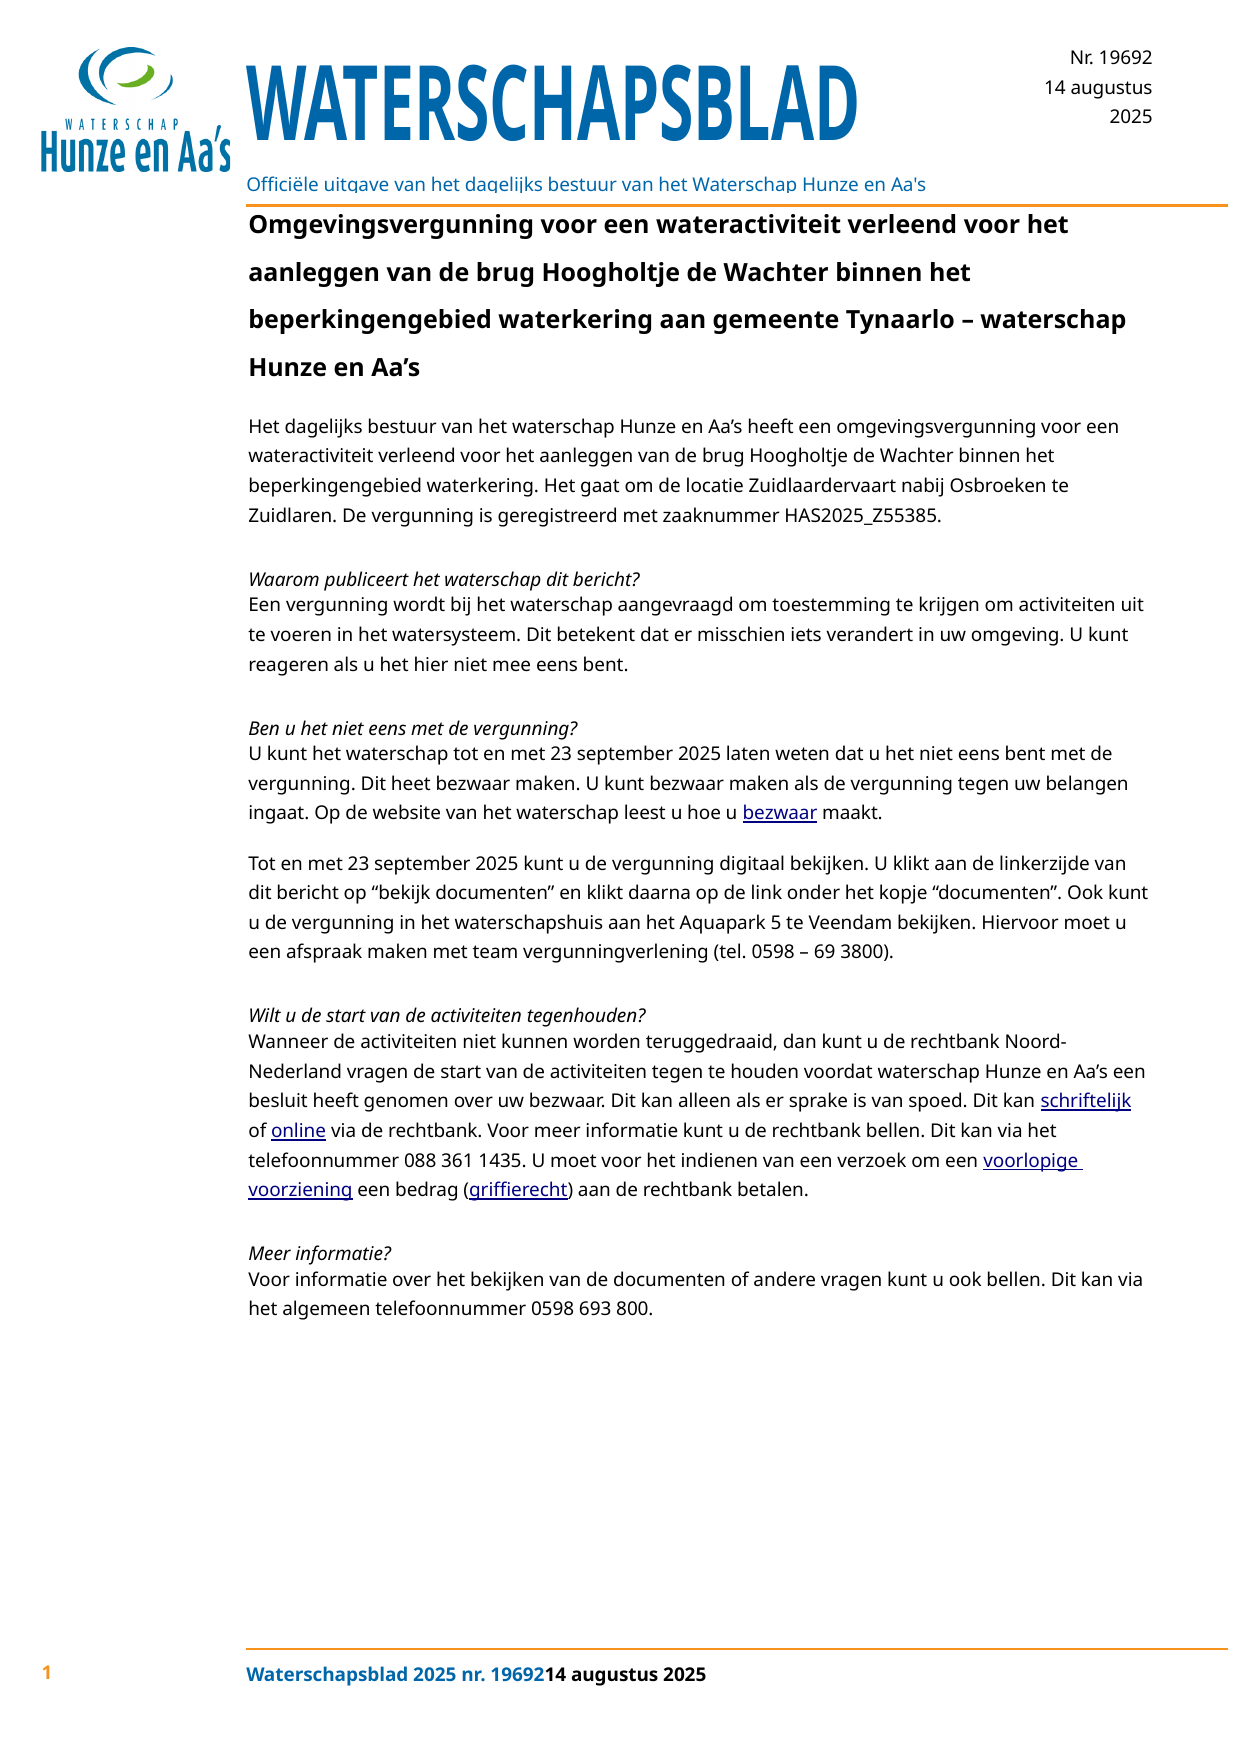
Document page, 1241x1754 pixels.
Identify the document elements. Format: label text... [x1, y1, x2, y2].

text Omgevingsvergunning voor een wateractiviteit verleend voor het aanleggen van de brug Hoogholtje de Wachter binnen het beperkingengebied waterkering aan gemeente Tynaarlo – waterschap Hunze en Aa’s [248, 207, 1152, 384]
text Wanneer de activiteiten niet kunnen worden teruggedraaid, dan kunt u de rechtbank Noord-Nederland vragen de start van de activiteiten tegen te houden voordat waterschap Hunze en Aa’s een besluit heeft genomen over uw bezwaar. Dit kan alleen als er sprake is van spoed. Dit kan schriftelijk of online via de rechtbank. Voor meer informatie kunt u de rechtbank bellen. Dit kan via het telefoonnummer 088 361 1435. U moet voor het indienen van een verzoek om een voorlopige voorziening een bedrag (griffierecht) aan de rechtbank betalen. [248, 1028, 1152, 1202]
text Het dagelijks bestuur van het waterschap Hunze en Aa’s heeft een omgevingsvergunning voor een wateractiviteit verleend voor het aanleggen van de brug Hoogholtje de Wachter binnen het beperkingengebied waterkering. Het gaat om de locatie Zuidlaardervaart nabij Osbroeken te Zuidlaren. De vergunning is geregistreerd met zaaknummer HAS2025_Z55385. [248, 413, 1152, 528]
text U kunt het waterschap tot en met 23 september 2025 laten weten dat u het niet eens bent met de vergunning. Dit heet bezwaar maken. U kunt bezwaar maken als de vergunning tegen uw belangen ingaat. Op de website van het waterschap leest u hoe u bezwaar maakt. [248, 740, 1152, 825]
picture [41, 47, 231, 172]
picture [47, 154, 51, 172]
text Tot en met 23 september 2025 kunt u de vergunning digitaal bekijken. U klikt aan de linkerzijde van dit bericht op “bekijk documenten” en klikt daarna op de link onder het kopje “documenten”. Ook kunt u de vergunning in het waterschapshuis aan het Aquapark 5 te Veendam bekijken. Hiervoor moet u een afspraak maken met team vergunningverlening (tel. 0598 – 69 3800). [248, 850, 1152, 964]
picture [226, 145, 231, 156]
text Waarom publiceert het waterschap dit bericht? [248, 566, 1152, 592]
text Meer informatie? [248, 1240, 1152, 1266]
text Ben u het niet eens met de vergunning? [248, 715, 1152, 740]
text Voor informatie over het bekijken van de documenten of andere vragen kunt u ook bellen. Dit kan via het algemeen telefoonnummer 0598 693 800. [248, 1266, 1152, 1321]
text Wilt u de start van de activiteiten tegenhouden? [248, 1003, 1152, 1028]
picture [183, 163, 191, 172]
text Een vergunning wordt bij het waterschap aangevraagd om toestemming te krijgen om activiteiten uit te voeren in het watersysteem. Dit betekent dat er misschien iets verandert in uw omgeving. U kunt reageren als u het hier niet mee eens bent. [248, 592, 1152, 676]
